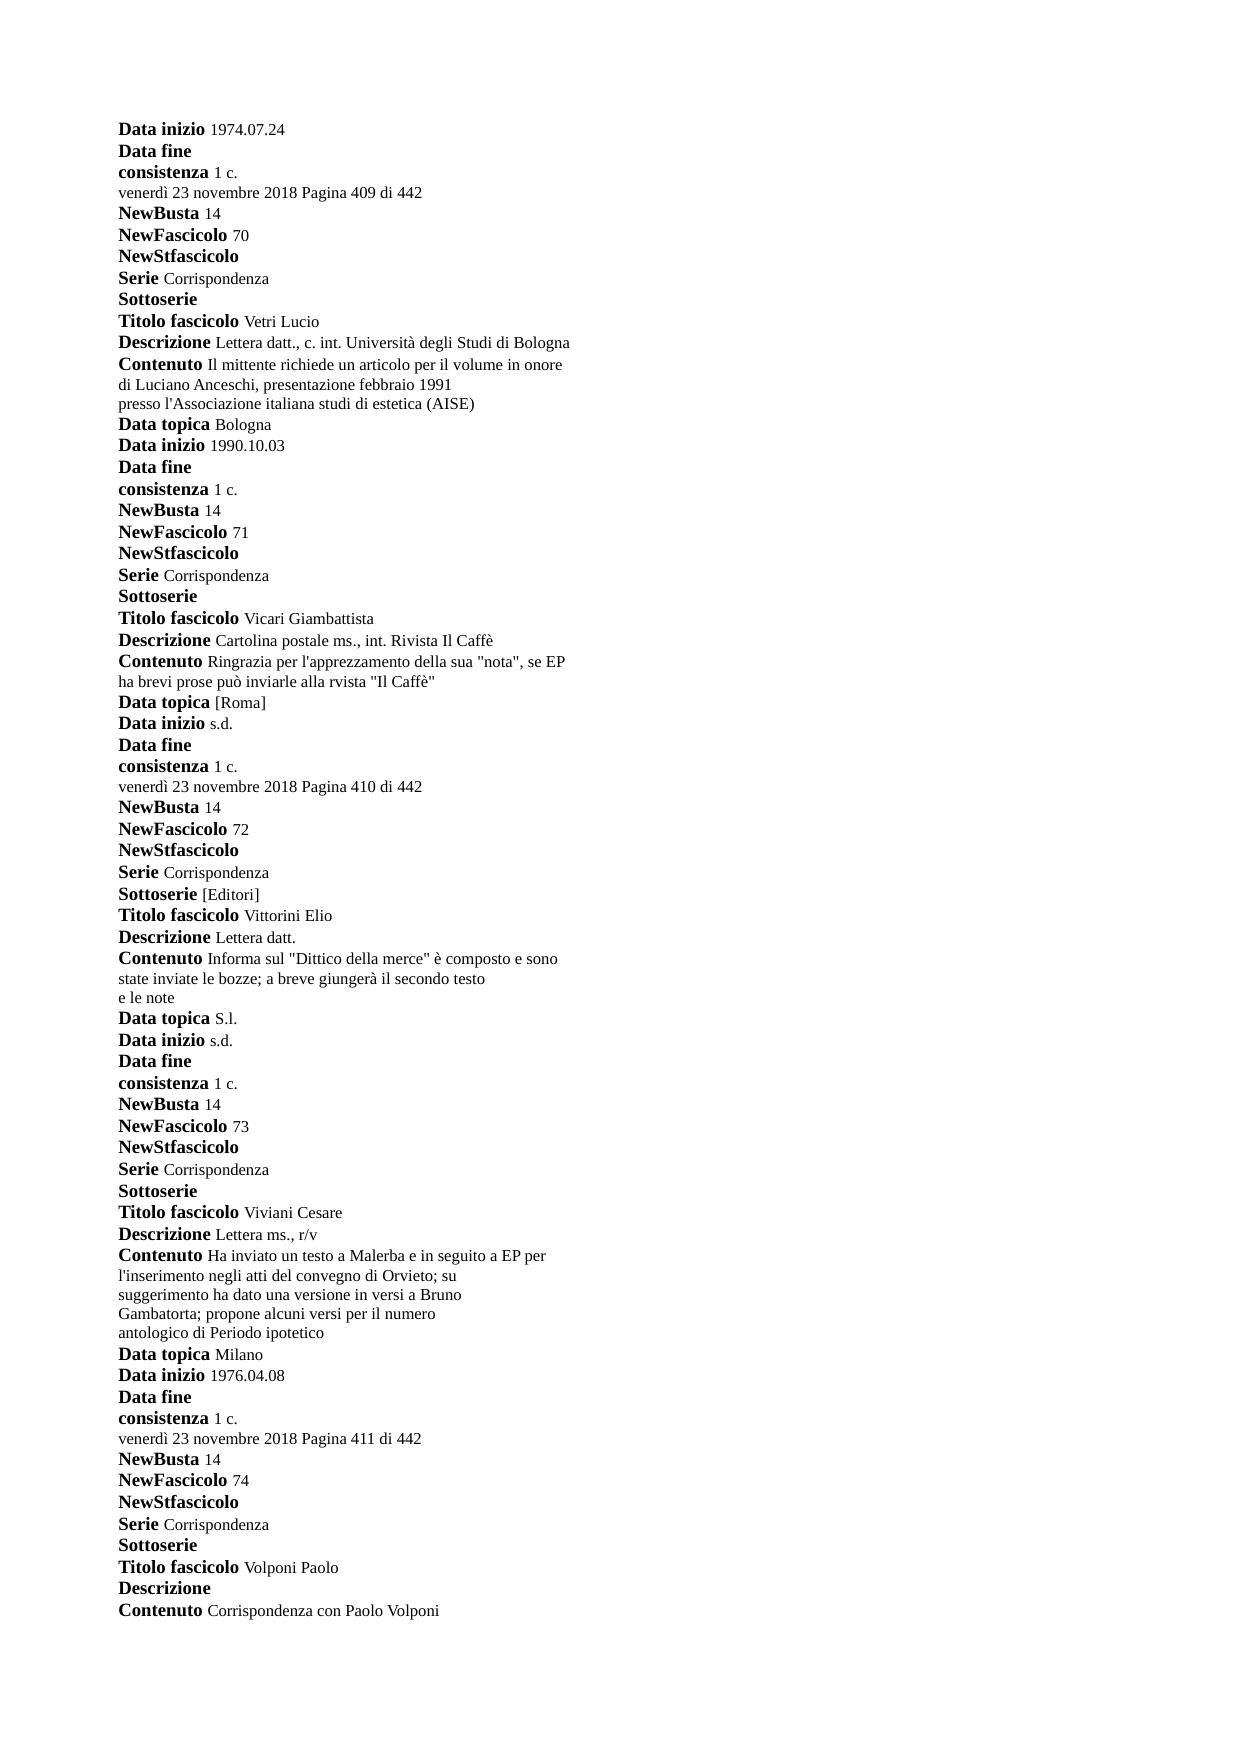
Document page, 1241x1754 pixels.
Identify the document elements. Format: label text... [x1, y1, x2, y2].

text NewBusta 14 [118, 202, 1122, 223]
text Data fine [118, 1050, 1122, 1072]
text di Luciano Anceschi, presentazione febbraio 1991 [118, 374, 1122, 394]
text Serie Corrispondenza [118, 564, 1122, 585]
text Data fine [118, 140, 1122, 161]
text NewFascicolo 71 [118, 521, 1122, 542]
text Sottoserie [118, 585, 1122, 607]
text Sottoserie [Editori] [118, 882, 1122, 904]
text NewBusta 14 [118, 1448, 1122, 1469]
text Descrizione Lettera ms., r/v [118, 1223, 1122, 1244]
text Sottoserie [118, 1534, 1122, 1556]
text Sottoserie [118, 288, 1122, 310]
text venerdì 23 novembre 2018 Pagina 411 di 442 [118, 1429, 1122, 1448]
text presso l'Associazione italiana studi di estetica (AISE) [118, 394, 1122, 413]
text Data inizio s.d. [118, 1028, 1122, 1050]
text NewStfascicolo [118, 839, 1122, 861]
text Data fine [118, 456, 1122, 477]
text Data topica Bologna [118, 413, 1122, 434]
text Data inizio s.d. [118, 712, 1122, 734]
text Data topica [Roma] [118, 691, 1122, 712]
text NewStfascicolo [118, 542, 1122, 564]
text Serie Corrispondenza [118, 1512, 1122, 1534]
text Sottoserie [118, 1179, 1122, 1201]
text consistenza 1 c. [118, 755, 1122, 777]
text NewBusta 14 [118, 1093, 1122, 1115]
text NewFascicolo 72 [118, 818, 1122, 839]
text e le note [118, 988, 1122, 1007]
text Descrizione [118, 1577, 1122, 1599]
text Contenuto Il mittente richiede un articolo per il volume in onore [118, 353, 1122, 374]
text Data inizio 1976.04.08 [118, 1364, 1122, 1386]
text Data topica Milano [118, 1342, 1122, 1364]
text venerdì 23 novembre 2018 Pagina 410 di 442 [118, 777, 1122, 796]
text suggerimento ha dato una versione in versi a Bruno [118, 1285, 1122, 1304]
text consistenza 1 c. [118, 477, 1122, 499]
text consistenza 1 c. [118, 161, 1122, 183]
text Contenuto Ha inviato un testo a Malerba e in seguito a EP per [118, 1244, 1122, 1266]
text Titolo fascicolo Vetri Lucio [118, 310, 1122, 331]
text Descrizione Cartolina postale ms., int. Rivista Il Caffè [118, 628, 1122, 650]
text Serie Corrispondenza [118, 861, 1122, 882]
text NewBusta 14 [118, 796, 1122, 818]
text Titolo fascicolo Volponi Paolo [118, 1556, 1122, 1577]
text Titolo fascicolo Vicari Giambattista [118, 607, 1122, 628]
text Data fine [118, 1386, 1122, 1407]
text Data inizio 1974.07.24 [118, 118, 1122, 140]
text Data topica S.l. [118, 1007, 1122, 1028]
text consistenza 1 c. [118, 1407, 1122, 1429]
text Descrizione Lettera datt., c. int. Università degli Studi di Bologna [118, 331, 1122, 353]
text Serie Corrispondenza [118, 267, 1122, 288]
text NewFascicolo 74 [118, 1469, 1122, 1491]
text Titolo fascicolo Viviani Cesare [118, 1201, 1122, 1223]
text Data fine [118, 734, 1122, 755]
text Contenuto Corrispondenza con Paolo Volponi [118, 1599, 1122, 1620]
text Titolo fascicolo Vittorini Elio [118, 904, 1122, 926]
text Descrizione Lettera datt. [118, 926, 1122, 947]
text venerdì 23 novembre 2018 Pagina 409 di 442 [118, 183, 1122, 202]
text NewFascicolo 73 [118, 1115, 1122, 1136]
text state inviate le bozze; a breve giungerà il secondo testo [118, 969, 1122, 988]
text Gambatorta; propone alcuni versi per il numero [118, 1304, 1122, 1323]
text NewStfascicolo [118, 1136, 1122, 1158]
text consistenza 1 c. [118, 1072, 1122, 1093]
text Serie Corrispondenza [118, 1158, 1122, 1179]
text NewBusta 14 [118, 499, 1122, 521]
text ha brevi prose può inviarle alla rvista "Il Caffè" [118, 672, 1122, 691]
text NewStfascicolo [118, 245, 1122, 267]
text Contenuto Ringrazia per l'apprezzamento della sua "nota", se EP [118, 650, 1122, 672]
text antologico di Periodo ipotetico [118, 1323, 1122, 1342]
text NewFascicolo 70 [118, 223, 1122, 245]
text Contenuto Informa sul "Dittico della merce" è composto e sono [118, 947, 1122, 969]
text Data inizio 1990.10.03 [118, 434, 1122, 456]
text l'inserimento negli atti del convegno di Orvieto; su [118, 1266, 1122, 1285]
text NewStfascicolo [118, 1491, 1122, 1512]
